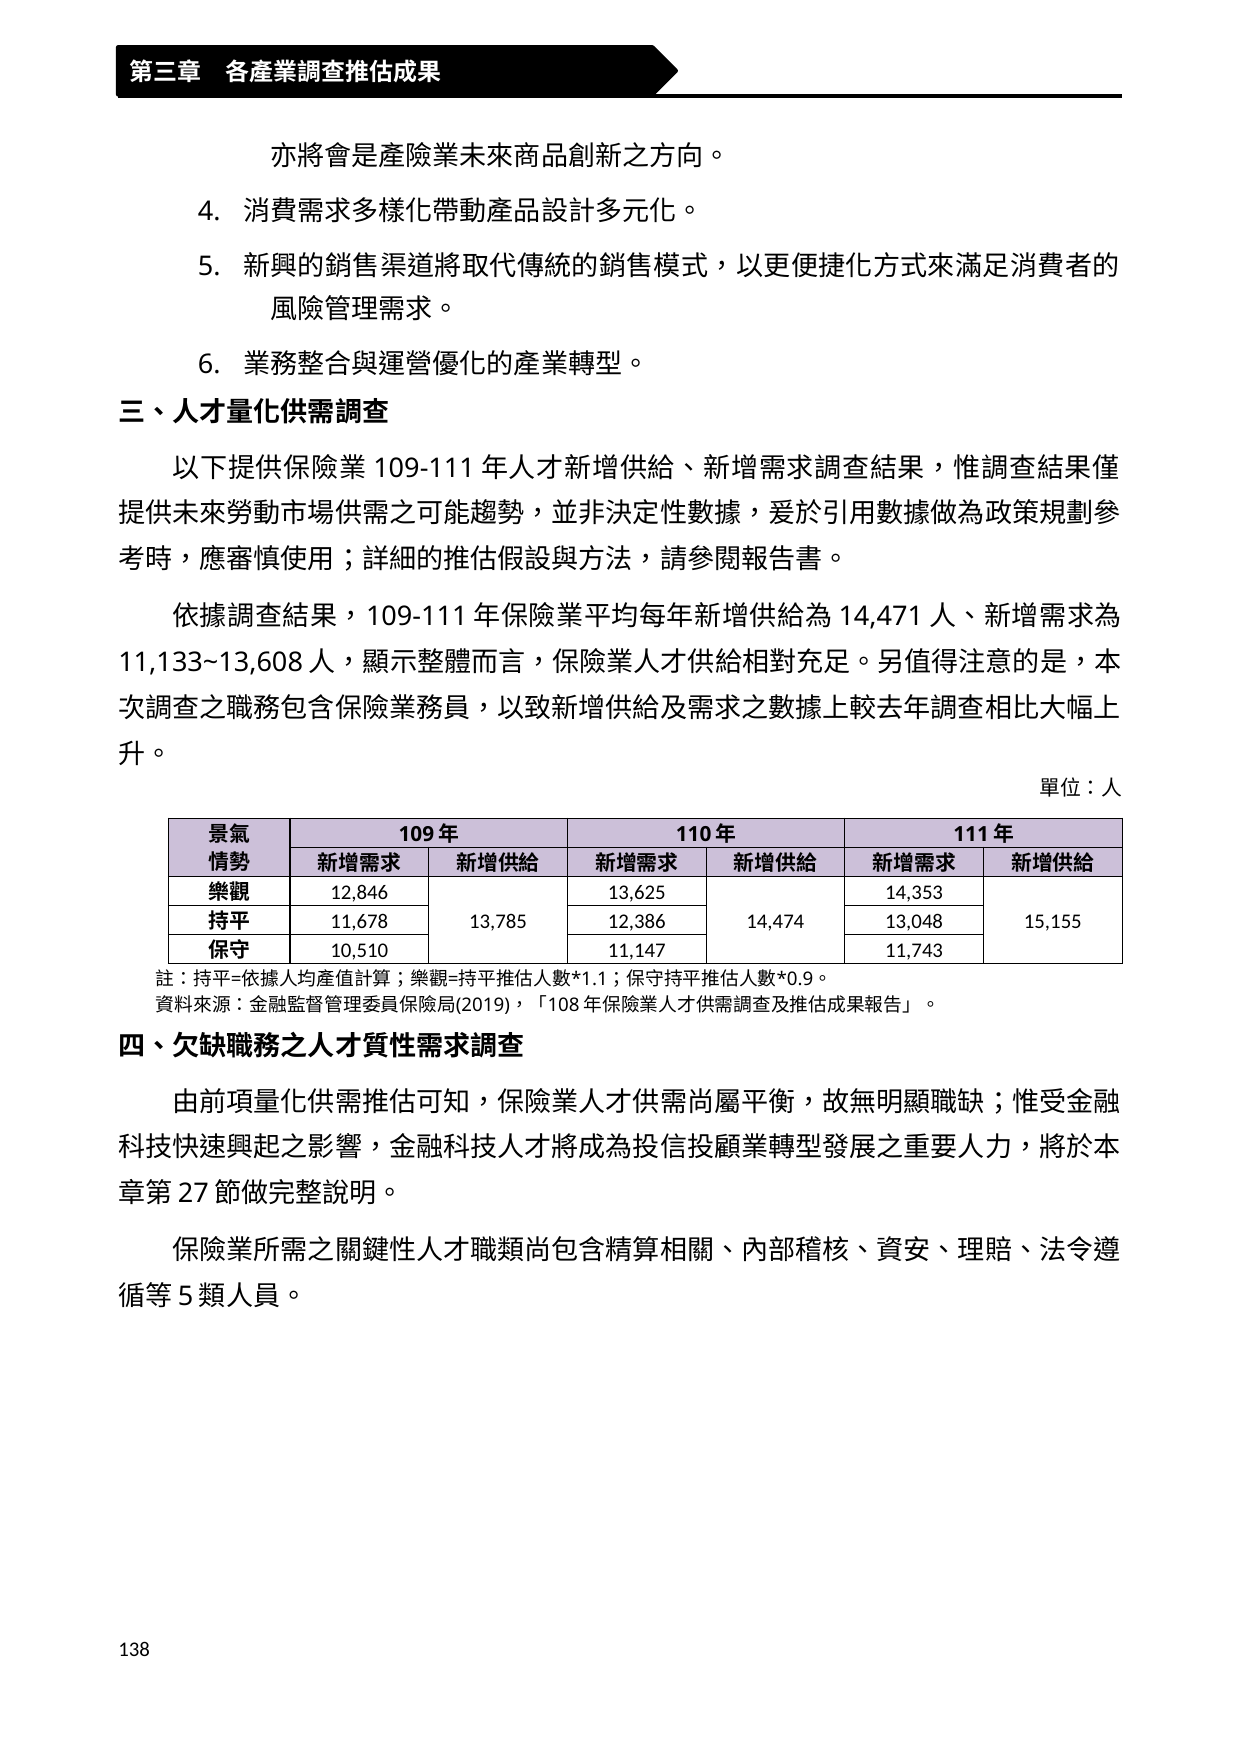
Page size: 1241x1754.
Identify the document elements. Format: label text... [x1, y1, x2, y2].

table_cell 11,678 [291, 906, 428, 934]
table_cell 12,386 [568, 906, 706, 934]
table_cell 樂觀 [169, 877, 289, 905]
table_cell 13,625 [568, 877, 706, 905]
text 註：持平=依據人均產值計算；樂觀=持平推估人數*1.1；保守持平推估人數*0.9。 [156, 964, 1122, 990]
text 以下提供保險業109-111年人才新增供給、新增需求調查結果，惟調查結果僅提供未來勞動市場供需之可能趨勢，並非決定性數據，爰於引用數據做為政策規劃參考時，應審慎使用；詳細的推估假設與方法，請參閱報告書。 [118, 440, 1122, 578]
text 單位：人 [183, 772, 1122, 801]
text 四、欠缺職務之人才質性需求調查 [118, 1024, 1122, 1063]
list 消費需求多樣化帶動產品設計多元化。 [198, 185, 1122, 229]
table_cell 新增供給 [429, 848, 567, 876]
table_cell 新增供給 [984, 848, 1122, 876]
text 三、人才量化供需調查 [118, 390, 1122, 429]
table_cell 13,785 [429, 877, 567, 963]
table_cell 新增需求 [291, 848, 428, 876]
table_cell 12,846 [291, 877, 428, 905]
text 依據調查結果，109-111年保險業平均每年新增供給為14,471人、新增需求為11,133~13,608人，顯示整體而言，保險業人才供給相對充足。另值得注意的是，本次調查之職務包含保險業務員，以致新增供給及需求之數據上較去年調查相比大幅上升。 [118, 589, 1122, 772]
table_cell 15,155 [984, 877, 1122, 963]
text 資料來源：金融監督管理委員保險局(2019)，「108年保險業人才供需調查及推估成果報告」。 [156, 990, 1122, 1016]
table_cell 新增需求 [568, 848, 706, 876]
table_cell 11,147 [568, 935, 706, 963]
table_cell 11,743 [845, 935, 983, 963]
table_cell 持平 [169, 906, 289, 934]
table_cell 新增需求 [845, 848, 983, 876]
list 亦將會是產險業未來商品創新之方向。 [198, 130, 1122, 174]
table_cell 10,510 [291, 935, 428, 963]
table_cell 新增供給 [707, 848, 844, 876]
table_header 110年 [568, 819, 844, 847]
table_header 109年 [291, 819, 567, 847]
text 保險業所需之關鍵性人才職類尚包含精算相關、內部稽核、資安、理賠、法令遵循等5類人員。 [118, 1223, 1122, 1315]
table_cell 14,474 [707, 877, 844, 963]
table_header 景氣 情勢 [169, 819, 289, 876]
text 由前項量化供需推估可知，保險業人才供需尚屬平衡，故無明顯職缺；惟受金融科技快速興起之影響，金融科技人才將成為投信投顧業轉型發展之重要人力，將於本章第27節做完整說明。 [118, 1074, 1122, 1212]
table_cell 13,048 [845, 906, 983, 934]
table_header 111年 [845, 819, 1122, 847]
table_cell 保守 [169, 935, 289, 963]
list 業務整合與運營優化的產業轉型。 [198, 339, 1122, 382]
table_cell 14,353 [845, 877, 983, 905]
list 新興的銷售渠道將取代傳統的銷售模式，以更便捷化方式來滿足消費者的風險管理需求。 [198, 240, 1122, 327]
